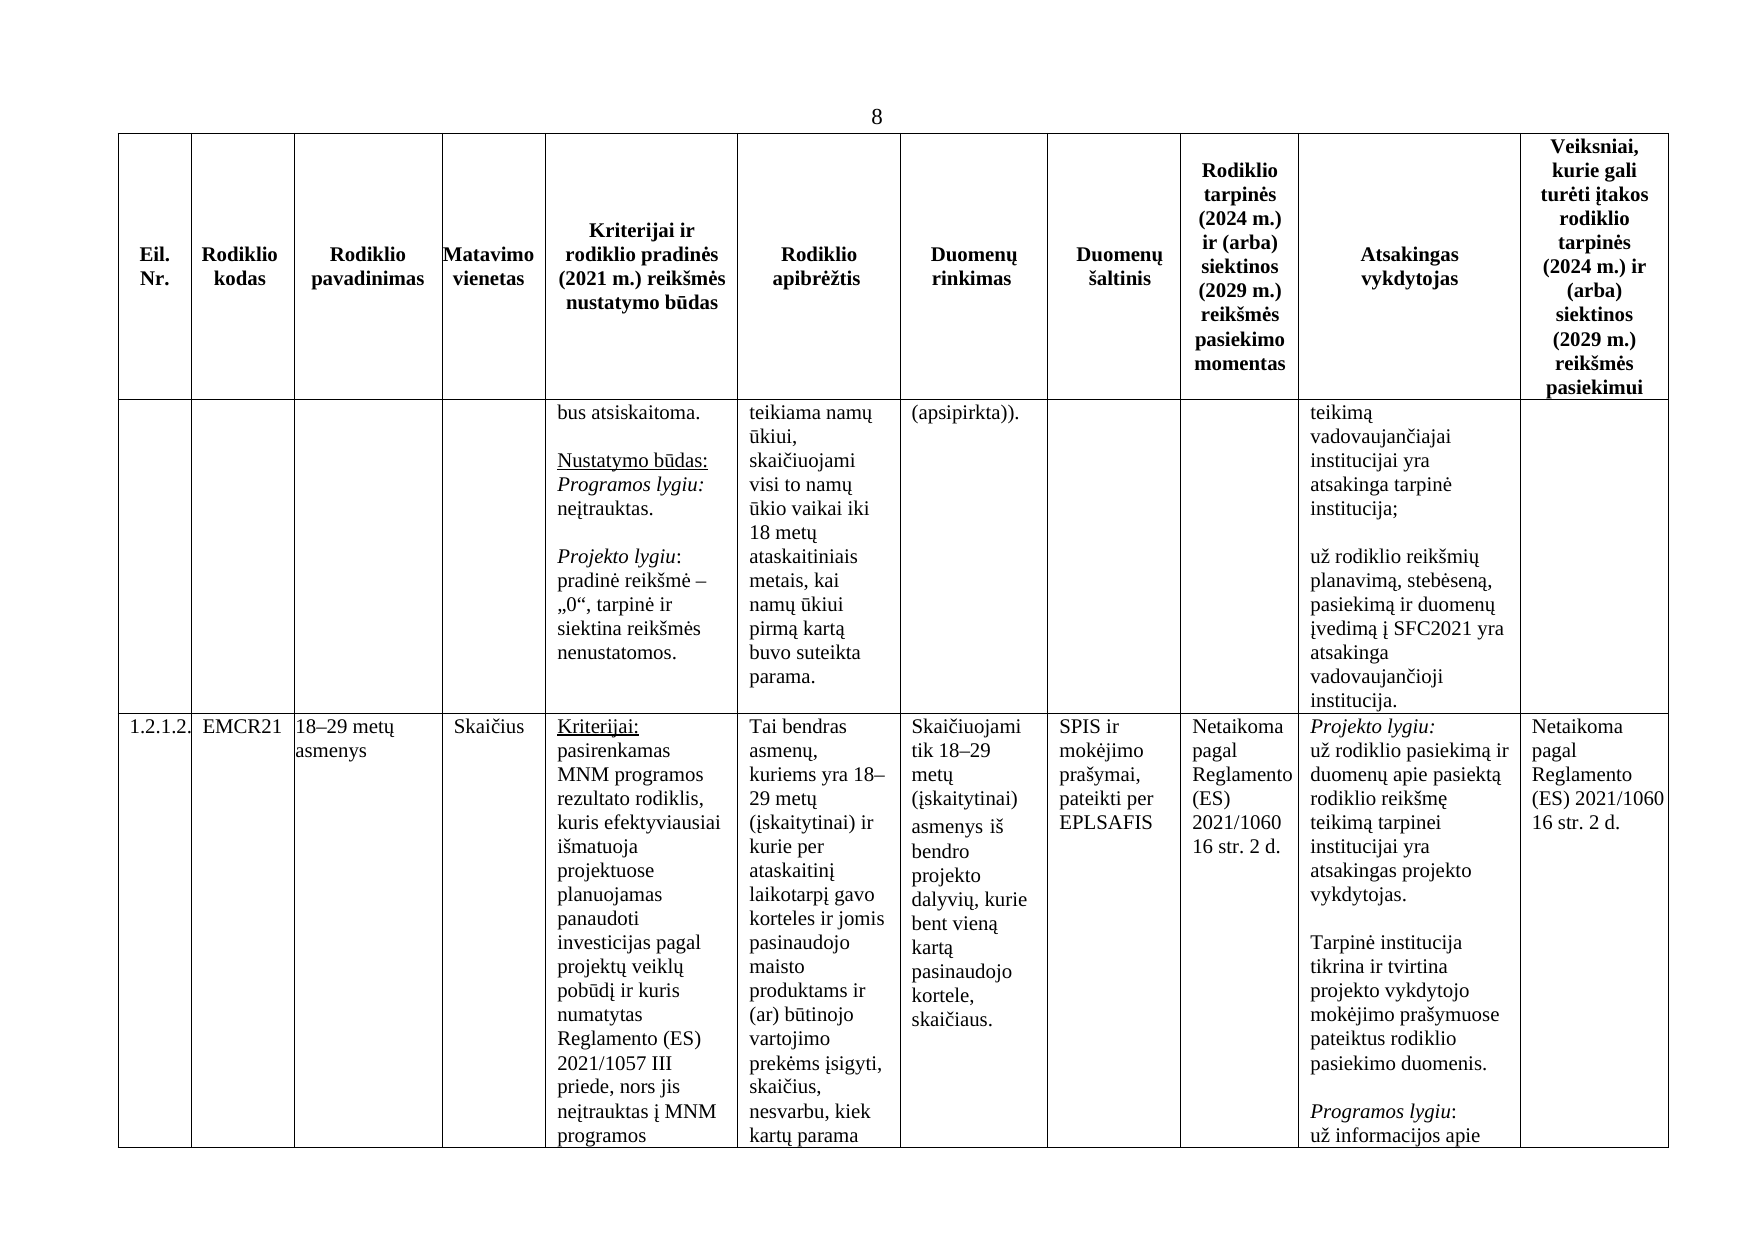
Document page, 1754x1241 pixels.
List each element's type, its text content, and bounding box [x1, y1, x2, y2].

table_cell 18–29 metų asmenys [295, 714, 442, 1147]
table_cell Kriterijai: pasirenkamas MNM programos rezultato rodiklis, kuris efektyviausiai išmatuoja projektuose planuojamas panaudoti investicijas pagal projektų veiklų pobūdį ir kuris numatytas Reglamento (ES) 2021/1057 III priede, nors jis neįtrauktas į MNM programos [546, 714, 737, 1147]
table_cell [295, 400, 442, 712]
table_cell bus atsiskaitoma. Nustatymo būdas: Programos lygiu: neįtrauktas. Projekto lygiu: pradinė reikšmė – „0“, tarpinė ir siektina reikšmės nenustatomos. [546, 400, 737, 712]
table_header Rodiklio apibrėžtis [738, 134, 900, 399]
table_cell Netaikoma pagal Reglamento (ES) 2021/1060 16 str. 2 d. [1521, 714, 1668, 1147]
table_cell [119, 400, 191, 712]
table_cell teikimą vadovaujančiajai institucijai yra atsakinga tarpinė institucija; už rodiklio reikšmių planavimą, stebėseną, pasiekimą ir duomenų įvedimą į SFC2021 yra atsakinga vadovaujančioji institucija. [1299, 400, 1520, 712]
table_header Rodiklio pavadinimas [295, 134, 442, 399]
table_header Duomenų rinkimas [901, 134, 1047, 399]
table_cell SPIS ir mokėjimo prašymai, pateikti per EPLSAFIS [1048, 714, 1180, 1147]
table_cell Tai bendras asmenų, kuriems yra 18–29 metų (įskaitytinai) ir kurie per ataskaitinį laikotarpį gavo korteles ir jomis pasinaudojo maisto produktams ir (ar) būtinojo vartojimo prekėms įsigyti, skaičius, nesvarbu, kiek kartų parama [738, 714, 900, 1147]
table_header Veiksniai, kurie gali turėti įtakos rodiklio tarpinės (2024 m.) ir (arba) siektinos (2029 m.) reikšmės pasiekimui [1521, 134, 1668, 399]
table_cell Projekto lygiu: už rodiklio pasiekimą ir duomenų apie pasiektą rodiklio reikšmę teikimą tarpinei institucijai yra atsakingas projekto vykdytojas. Tarpinė institucija tikrina ir tvirtina projekto vykdytojo mokėjimo prašymuose pateiktus rodiklio pasiekimo duomenis. Programos lygiu: už informacijos apie [1299, 714, 1520, 1147]
table_header Rodiklio kodas [192, 134, 294, 399]
table_cell Skaičius [443, 714, 545, 1147]
table_header Atsakingas vykdytojas [1299, 134, 1520, 399]
table_header Duomenų šaltinis [1048, 134, 1180, 399]
table_cell [192, 400, 294, 712]
table_cell EMCR21 [192, 714, 294, 1147]
table_header Eil. Nr. [119, 134, 191, 399]
table_cell 1.2.1.2. [119, 714, 191, 1147]
table_header Kriterijai ir rodiklio pradinės (2021 m.) reikšmės nustatymo būdas [546, 134, 737, 399]
table_cell [1181, 400, 1298, 712]
table_cell teikiama namų ūkiui, skaičiuojami visi to namų ūkio vaikai iki 18 metų ataskaitiniais metais, kai namų ūkiui pirmą kartą buvo suteikta parama. [738, 400, 900, 712]
table_cell (apsipirkta)). [901, 400, 1047, 712]
table_cell Netaikoma pagal Reglamento (ES) 2021/1060 16 str. 2 d. [1181, 714, 1298, 1147]
table_cell [1048, 400, 1180, 712]
table_cell [1521, 400, 1668, 712]
table_cell Skaičiuojami tik 18–29 metų (įskaitytinai) asmenys iš bendro projekto dalyvių, kurie bent vieną kartą pasinaudojo kortele, skaičiaus. [901, 714, 1047, 1147]
table_cell [443, 400, 545, 712]
table_header Rodiklio tarpinės (2024 m.) ir (arba) siektinos (2029 m.) reikšmės pasiekimo momentas [1181, 134, 1298, 399]
table_header Matavimo vienetas [443, 134, 545, 399]
